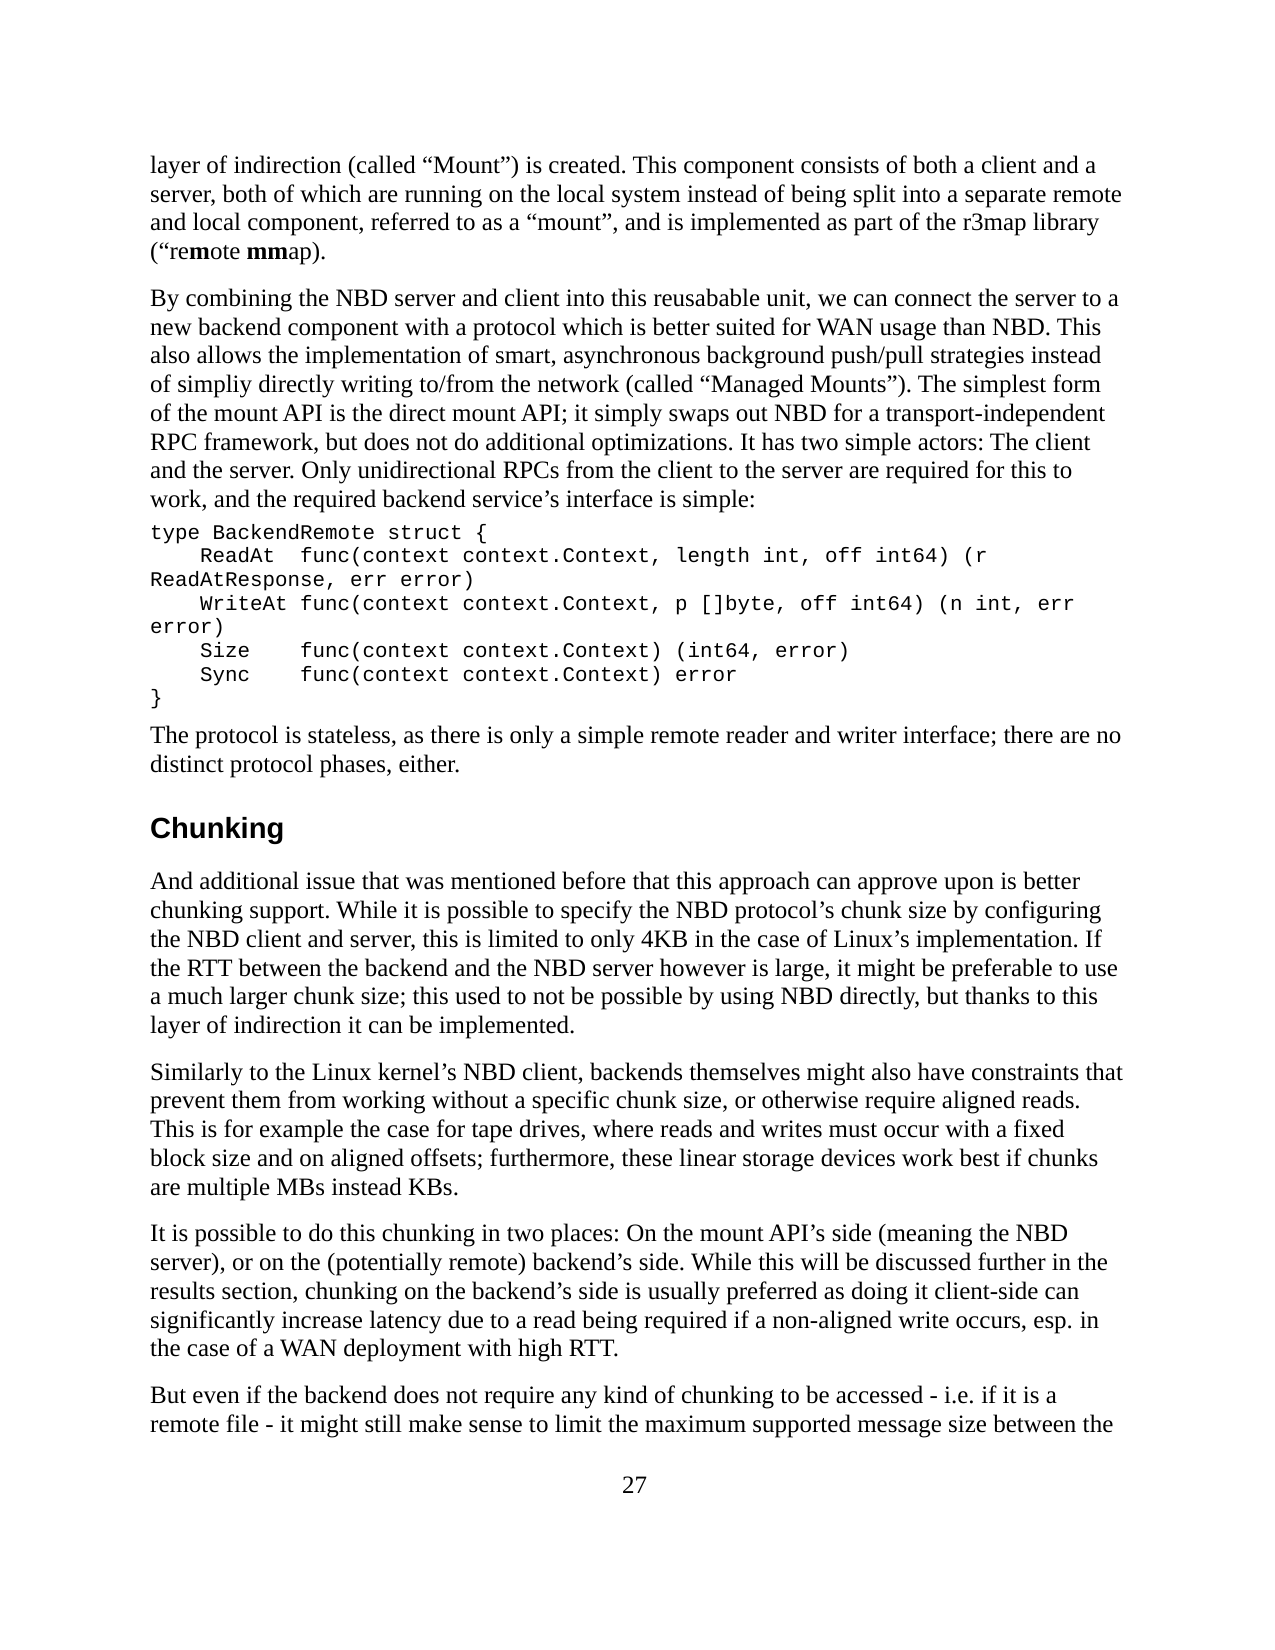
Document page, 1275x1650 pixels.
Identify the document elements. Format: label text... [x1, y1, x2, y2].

text } [150, 687, 1125, 711]
text type BackendRemote struct { [150, 522, 1125, 546]
text The protocol is stateless, as there is only a simple remote reader and writer interface; there are no distinct protocol phases, either. [150, 720, 1125, 777]
text ReadAt func(context context.Context, length int, off int64) (r ReadAtResponse, err error) [150, 546, 1125, 593]
text It is possible to do this chunking in two places: On the mount API’s side (meaning the NBD server), or on the (potentially remote) backend’s side. While this will be discussed further in the results section, chunking on the backend’s side is usually preferred as doing it client-side can significantly increase latency due to a read being required if a non-aligned write occurs, esp. in the case of a WAN deployment with high RTT. [150, 1218, 1125, 1362]
text Size func(context context.Context) (int64, error) [150, 640, 1125, 664]
text But even if the backend does not require any kind of chunking to be accessed - i.e. if it is a remote file - it might still make sense to limit the maximum supported message size between the [150, 1380, 1125, 1438]
text By combining the NBD server and client into this reusabable unit, we can connect the server to a new backend component with a protocol which is better suited for WAN usage than NBD. This also allows the implementation of smart, asynchronous background push/pull strategies instead of simpliy directly writing to/from the network (called “Managed Mounts”). The simplest form of the mount API is the direct mount API; it simply swaps out NBD for a transport-independent RPC framework, but does not do additional optimizations. It has two simple actors: The client and the server. Only unidirectional RPCs from the client to the server are required for this to work, and the required backend service’s interface is simple: [150, 283, 1125, 513]
subtitle Chunking [150, 811, 1125, 845]
text WriteAt func(context context.Context, p []byte, off int64) (n int, err error) [150, 593, 1125, 640]
text layer of indirection (called “Mount”) is created. This component consists of both a client and a server, both of which are running on the local system instead of being split into a separate remote and local component, referred to as a “mount”, and is implemented as part of the r3map library (“remote mmap). [150, 150, 1125, 265]
text Similarly to the Linux kernel’s NBD client, backends themselves might also have constraints that prevent them from working without a specific chunk size, or otherwise require aligned reads. This is for example the case for tape drives, where reads and writes must occur with a fixed block size and on aligned offsets; furthermore, these linear storage devices work best if chunks are multiple MBs instead KBs. [150, 1057, 1125, 1201]
text And additional issue that was mentioned before that this approach can approve upon is better chunking support. While it is possible to specify the NBD protocol’s chunk size by configuring the NBD client and server, this is limited to only 4KB in the case of Linux’s implementation. If the RTT between the backend and the NBD server however is large, it might be preferable to use a much larger chunk size; this used to not be possible by using NBD directly, but thanks to this layer of indirection it can be implemented. [150, 866, 1125, 1039]
text Sync func(context context.Context) error [150, 664, 1125, 687]
